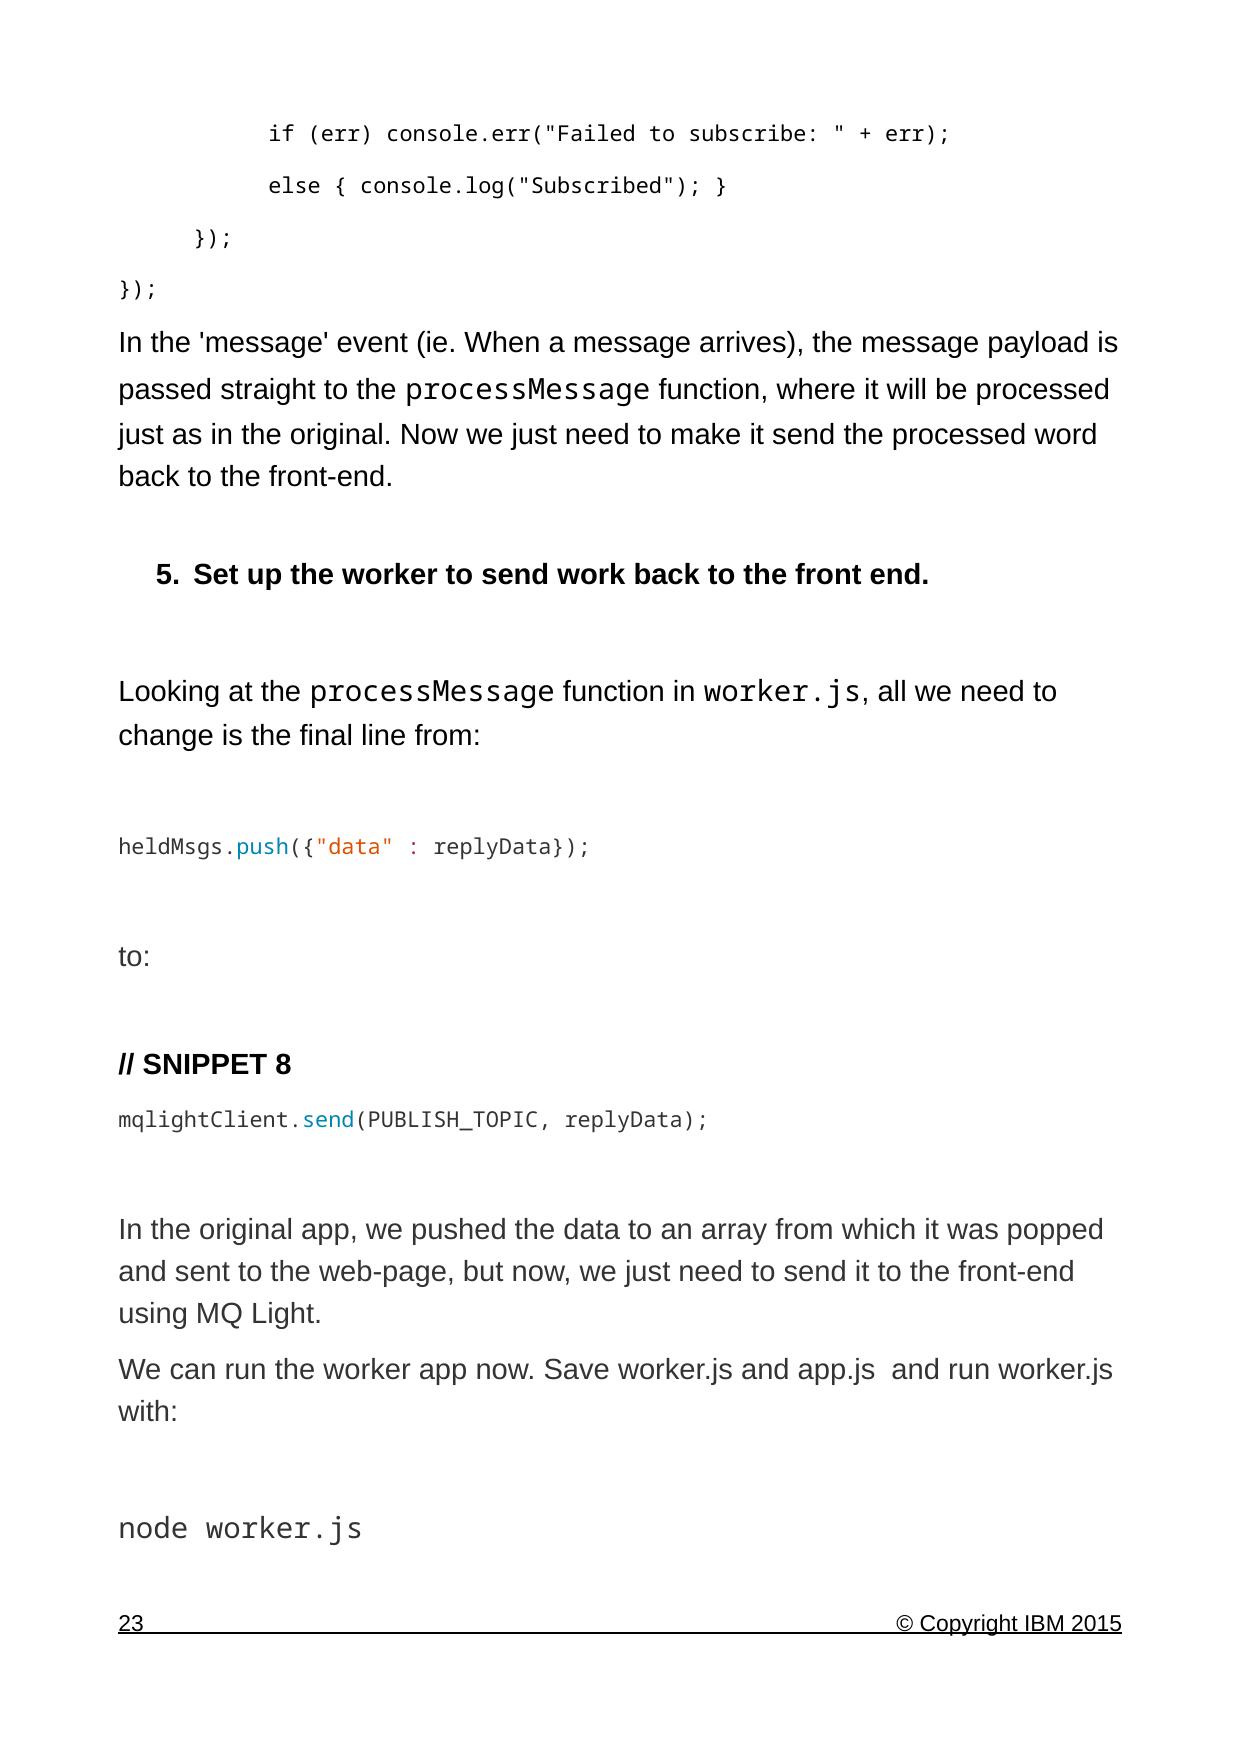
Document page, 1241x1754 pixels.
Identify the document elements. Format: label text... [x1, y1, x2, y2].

text // SNIPPET 8 [118, 1047, 1122, 1081]
text heldMsgs.push({"data" : replyData}); [118, 831, 1122, 861]
text Looking at the processMessage function in worker.js, all we need to change is the final line from: [118, 670, 1122, 751]
text }); [118, 273, 1122, 303]
text }); [118, 222, 1122, 251]
text In the original app, we pushed the data to an array from which it was popped and sent to the web-page, but now, we just need to send it to the front-end using MQ Light. [118, 1212, 1122, 1329]
text else { console.log("Subscribed"); } [118, 170, 1122, 200]
text node worker.js [118, 1507, 1122, 1547]
text In the 'message' event (ie. When a message arrives), the message payload is passed straight to the processMessage function, where it will be processed just as in the original. Now we just need to make it send the processed word back to the front-end. [118, 325, 1122, 492]
list Set up the worker to send work back to the front end. [156, 557, 1122, 590]
text We can run the worker app now. Save worker.js and app.js and run worker.js with: [118, 1352, 1122, 1427]
text if (err) console.err("Failed to subscribe: " + err); [118, 118, 1122, 148]
text to: [118, 939, 1122, 972]
text mqlightClient.send(PUBLISH_TOPIC, replyData); [118, 1104, 1122, 1133]
